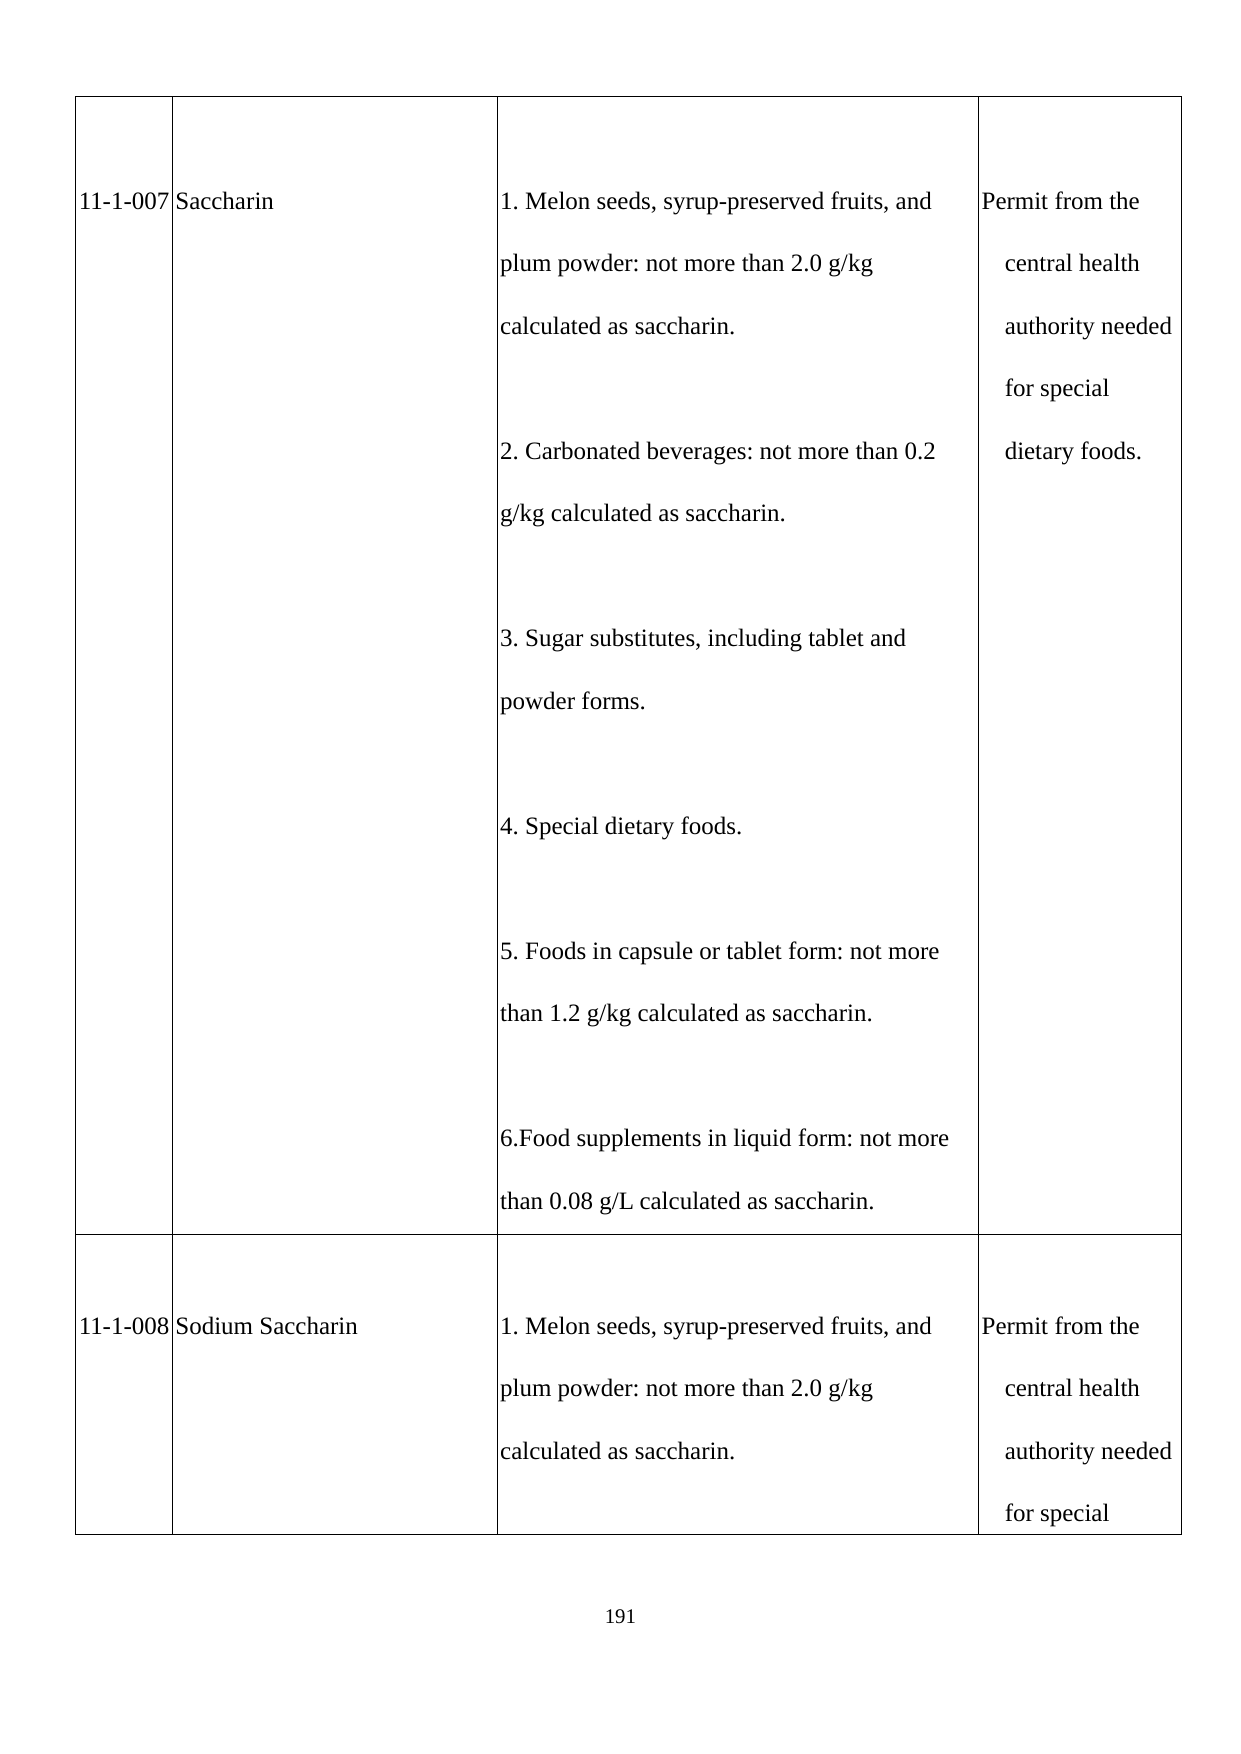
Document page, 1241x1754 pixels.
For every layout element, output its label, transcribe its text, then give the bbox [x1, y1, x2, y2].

table_cell Saccharin [173, 97, 497, 1234]
table_cell 11-1-008 [76, 1235, 172, 1534]
table_cell 1. Melon seeds, syrup-preserved fruits, and plum powder: not more than 2.0 g/kg calculated as saccharin. [498, 1235, 978, 1534]
table_cell 11-1-007 [76, 97, 172, 1234]
table_cell Sodium Saccharin [173, 1235, 497, 1534]
table_cell 1. Melon seeds, syrup-preserved fruits, and plum powder: not more than 2.0 g/kg calculated as saccharin. 2. Carbonated beverages: not more than 0.2 g/kg calculated as saccharin. 3. Sugar substitutes, including tablet and powder forms. 4. Special dietary foods. 5. Foods in capsule or tablet form: not more than 1.2 g/kg calculated as saccharin. 6.Food supplements in liquid form: not more than 0.08 g/L calculated as saccharin. [498, 97, 978, 1234]
table_cell Permit from the central health authority needed for special dietary foods. [979, 97, 1181, 1234]
table_cell Permit from the central health authority needed for special [979, 1235, 1181, 1534]
